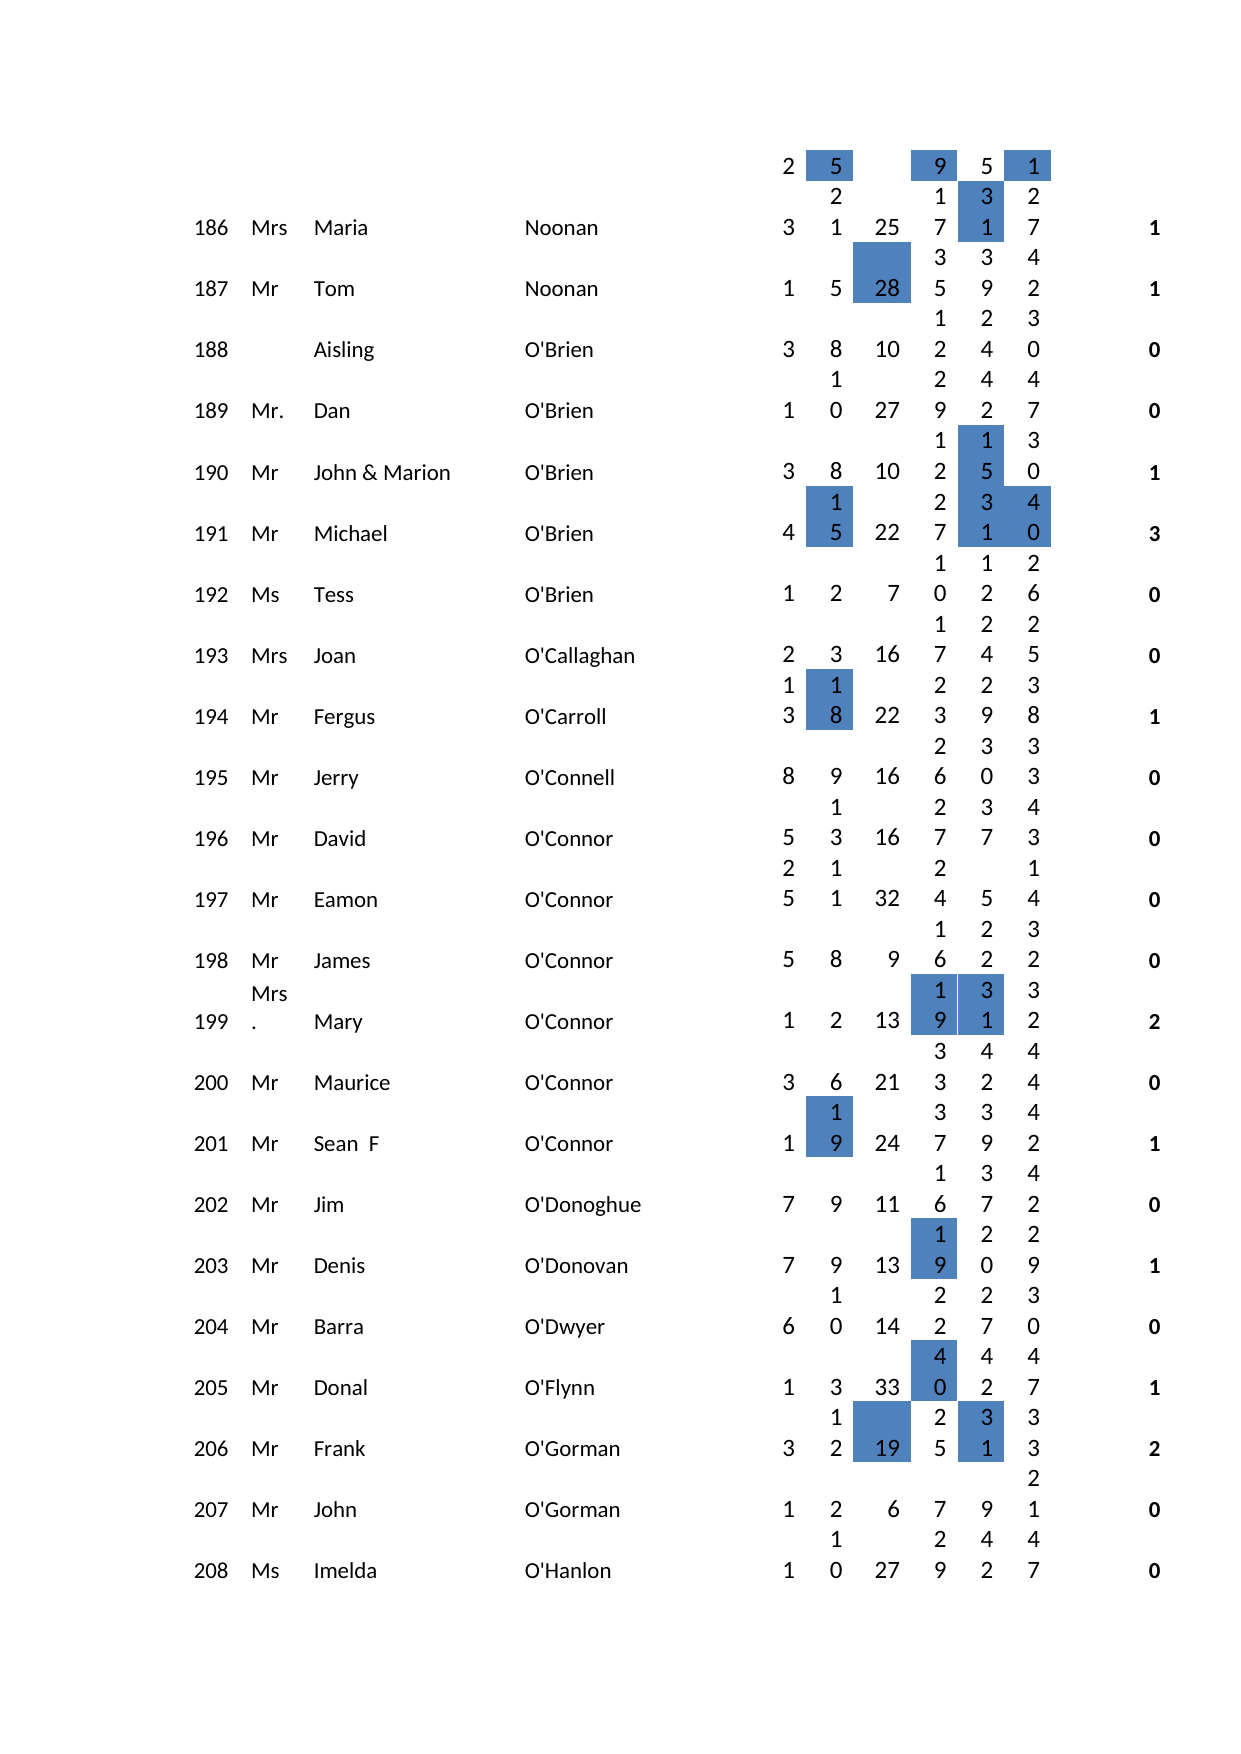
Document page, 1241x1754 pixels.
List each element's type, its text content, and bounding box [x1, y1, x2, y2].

table_cell 1 [759, 364, 806, 425]
table_cell 16 [853, 730, 911, 791]
table_cell 1 [759, 547, 806, 608]
table_cell 12 [911, 425, 957, 486]
table_cell 190 [160, 425, 239, 486]
table_cell 30 [1004, 303, 1051, 364]
table_cell 10 [806, 364, 853, 425]
table_cell O'Connor [513, 852, 759, 913]
table_cell Tom [302, 242, 513, 303]
table_cell 12 [911, 303, 957, 364]
table_cell 19 [853, 1401, 911, 1462]
table_cell 25 [911, 1401, 957, 1462]
table_cell Mr [240, 791, 302, 852]
table_cell 29 [911, 364, 957, 425]
table_cell 7 [759, 1218, 806, 1279]
table_cell 2 [1117, 974, 1192, 1035]
table_cell O'Brien [513, 303, 759, 364]
table_cell 42 [1004, 1157, 1051, 1218]
table_cell 207 [160, 1463, 239, 1523]
table_cell 3 [806, 608, 853, 669]
table_cell 187 [160, 242, 239, 303]
table_cell Maurice [302, 1035, 513, 1096]
table_cell [1051, 486, 1117, 547]
table_cell O'Donovan [513, 1218, 759, 1279]
table_cell 42 [958, 1340, 1004, 1401]
table_cell Mrs [240, 608, 302, 669]
table_cell 18 [806, 669, 853, 730]
table_cell [160, 150, 239, 181]
table_cell O'Gorman [513, 1401, 759, 1462]
table_cell Frank [302, 1401, 513, 1462]
table_cell 203 [160, 1218, 239, 1279]
table_cell 39 [958, 242, 1004, 303]
table_cell 17 [911, 181, 957, 242]
table_cell Dan [302, 364, 513, 425]
table_cell 3 [759, 181, 806, 242]
table_cell 30 [1004, 425, 1051, 486]
table_cell 31 [958, 1401, 1004, 1462]
table_cell 1 [759, 1463, 806, 1523]
table_cell Mr [240, 1463, 302, 1523]
table_cell 198 [160, 913, 239, 974]
table_cell Mr [240, 669, 302, 730]
table_cell 200 [160, 1035, 239, 1096]
table_cell O'Brien [513, 425, 759, 486]
table_cell 29 [1004, 1218, 1051, 1279]
table_cell 22 [853, 669, 911, 730]
table_cell 3 [759, 425, 806, 486]
table_cell Imelda [302, 1524, 513, 1584]
table_cell 1 [759, 242, 806, 303]
table_cell Mr [240, 852, 302, 913]
table_cell 199 [160, 974, 239, 1035]
table_cell Mr [240, 486, 302, 547]
table_cell Tess [302, 547, 513, 608]
table_cell 42 [958, 364, 1004, 425]
table_cell 22 [853, 486, 911, 547]
table_cell Mr [240, 913, 302, 974]
table_cell Mr [240, 425, 302, 486]
table_cell 2 [806, 547, 853, 608]
table_cell 0 [1117, 1035, 1192, 1096]
table_cell 0 [1117, 1157, 1192, 1218]
table_cell Mr [240, 1035, 302, 1096]
table_cell Barra [302, 1279, 513, 1340]
table_cell 0 [1117, 730, 1192, 791]
table_cell Fergus [302, 669, 513, 730]
table_cell Denis [302, 1218, 513, 1279]
table_cell 9 [958, 1463, 1004, 1523]
table_cell Mary [302, 974, 513, 1035]
table_cell [1051, 181, 1117, 242]
table_cell 1 [1117, 242, 1192, 303]
table_cell Mr [240, 1096, 302, 1157]
table_cell 27 [958, 1279, 1004, 1340]
table_cell 10 [806, 1524, 853, 1584]
table_cell [1051, 1279, 1117, 1340]
table_cell Jim [302, 1157, 513, 1218]
table_cell O'Connor [513, 1096, 759, 1157]
table_cell 15 [806, 486, 853, 547]
table_cell 13 [853, 974, 911, 1035]
table_cell O'Brien [513, 364, 759, 425]
table_cell 1 [759, 1524, 806, 1584]
table_cell Mr [240, 242, 302, 303]
table_cell 40 [911, 1340, 957, 1401]
table_cell 33 [1004, 1401, 1051, 1462]
table_cell 7 [911, 1463, 957, 1523]
table_cell 205 [160, 1340, 239, 1401]
table_cell 10 [853, 303, 911, 364]
table_cell John & Marion [302, 425, 513, 486]
table_cell 3 [759, 303, 806, 364]
table_cell 47 [1004, 1524, 1051, 1584]
table_cell 42 [958, 1524, 1004, 1584]
table_cell 197 [160, 852, 239, 913]
table_cell 32 [853, 852, 911, 913]
table_cell 8 [806, 425, 853, 486]
table_cell 28 [853, 242, 911, 303]
table_cell 27 [1004, 181, 1051, 242]
table_cell 192 [160, 547, 239, 608]
table_cell Michael [302, 486, 513, 547]
table_cell 8 [806, 913, 853, 974]
table_cell Mrs. [240, 974, 302, 1035]
table_cell 5 [958, 852, 1004, 913]
table_cell [1051, 547, 1117, 608]
table_cell 188 [160, 303, 239, 364]
table_cell 32 [1004, 913, 1051, 974]
table_cell 27 [853, 364, 911, 425]
table_cell 2 [759, 608, 806, 669]
table_cell 5 [806, 150, 853, 181]
table_cell 42 [1004, 1096, 1051, 1157]
table_cell 47 [1004, 1340, 1051, 1401]
table_cell [1051, 242, 1117, 303]
table_cell 39 [958, 1096, 1004, 1157]
table_cell O'Hanlon [513, 1524, 759, 1584]
table_cell 0 [1117, 791, 1192, 852]
table_cell 11 [806, 852, 853, 913]
table_cell [1051, 730, 1117, 791]
table_cell 20 [958, 1218, 1004, 1279]
table_cell 17 [911, 608, 957, 669]
table_cell 193 [160, 608, 239, 669]
table_cell 1 [1117, 425, 1192, 486]
table_cell 30 [1004, 1279, 1051, 1340]
table_cell 40 [1004, 486, 1051, 547]
table_cell [853, 150, 911, 181]
table_cell 2 [759, 150, 806, 181]
table_cell Mr [240, 1279, 302, 1340]
table_cell 6 [853, 1463, 911, 1523]
table_cell 13 [759, 669, 806, 730]
table_cell 10 [911, 547, 957, 608]
table_cell 2 [806, 974, 853, 1035]
table_cell Noonan [513, 181, 759, 242]
table_cell 23 [911, 669, 957, 730]
table_cell Mr [240, 1157, 302, 1218]
table_cell 42 [1004, 242, 1051, 303]
table_cell 33 [853, 1340, 911, 1401]
table_cell 38 [1004, 669, 1051, 730]
table_cell Joan [302, 608, 513, 669]
table_cell 25 [759, 852, 806, 913]
table_cell 14 [853, 1279, 911, 1340]
table_cell 12 [806, 1401, 853, 1462]
table_cell 204 [160, 1279, 239, 1340]
table_cell [1051, 608, 1117, 669]
table_cell 3 [759, 1401, 806, 1462]
table_cell 0 [1117, 852, 1192, 913]
table_cell [240, 303, 302, 364]
table_cell 37 [958, 1157, 1004, 1218]
table_cell [1051, 303, 1117, 364]
table_cell 30 [958, 730, 1004, 791]
table_cell [1051, 364, 1117, 425]
table_cell 10 [853, 425, 911, 486]
table_cell 31 [958, 974, 1004, 1035]
table_cell 27 [911, 791, 957, 852]
table_cell 43 [1004, 791, 1051, 852]
table_cell 21 [1004, 1463, 1051, 1523]
table_cell 2 [1117, 1401, 1192, 1462]
table_cell Ms [240, 547, 302, 608]
table_cell O'Callaghan [513, 608, 759, 669]
table_cell 1 [1117, 1096, 1192, 1157]
table_cell O'Connor [513, 974, 759, 1035]
table_cell 2 [806, 1463, 853, 1523]
table_cell 202 [160, 1157, 239, 1218]
table_cell [1051, 1524, 1117, 1584]
table_cell [1051, 913, 1117, 974]
table_cell 44 [1004, 1035, 1051, 1096]
table_cell O'Brien [513, 547, 759, 608]
table_cell [1051, 1096, 1117, 1157]
table_cell 26 [911, 730, 957, 791]
table_cell Mr. [240, 364, 302, 425]
table_cell 1 [759, 974, 806, 1035]
table_cell 0 [1117, 913, 1192, 974]
table_cell 0 [1117, 1279, 1192, 1340]
table_cell Mrs [240, 181, 302, 242]
table_cell 5 [759, 791, 806, 852]
table_cell 206 [160, 1401, 239, 1462]
table_cell 3 [806, 1340, 853, 1401]
table_cell 16 [911, 913, 957, 974]
table_cell 6 [759, 1279, 806, 1340]
table_cell Mr [240, 1401, 302, 1462]
table_cell David [302, 791, 513, 852]
table_cell O'Connor [513, 1035, 759, 1096]
table_cell 8 [759, 730, 806, 791]
table_cell 24 [853, 1096, 911, 1157]
table_cell 9 [806, 1157, 853, 1218]
table_cell 31 [958, 181, 1004, 242]
table_cell [1051, 150, 1117, 181]
table_cell 12 [958, 547, 1004, 608]
table_cell 5 [958, 150, 1004, 181]
table_cell 0 [1117, 547, 1192, 608]
table_cell [1051, 425, 1117, 486]
table_cell O'Donoghue [513, 1157, 759, 1218]
table_cell 201 [160, 1096, 239, 1157]
table_cell 0 [1117, 303, 1192, 364]
table_cell 19 [911, 1218, 957, 1279]
table_cell 9 [806, 1218, 853, 1279]
table_cell 37 [958, 791, 1004, 852]
table_cell 16 [911, 1157, 957, 1218]
table_cell 21 [806, 181, 853, 242]
table_cell 4 [759, 486, 806, 547]
table_cell [1051, 669, 1117, 730]
table_cell 9 [806, 730, 853, 791]
table_cell 37 [911, 1096, 957, 1157]
table_cell 33 [911, 1035, 957, 1096]
table_cell O'Connell [513, 730, 759, 791]
table_cell O'Brien [513, 486, 759, 547]
table_cell 13 [853, 1218, 911, 1279]
table_cell 24 [911, 852, 957, 913]
table_cell 22 [911, 1279, 957, 1340]
table_cell 6 [806, 1035, 853, 1096]
table_cell 208 [160, 1524, 239, 1584]
table_cell Mr [240, 1218, 302, 1279]
table_cell O'Flynn [513, 1340, 759, 1401]
table_cell 7 [853, 547, 911, 608]
table_cell Donal [302, 1340, 513, 1401]
table_cell 16 [853, 791, 911, 852]
table_cell James [302, 913, 513, 974]
table_cell Aisling [302, 303, 513, 364]
table_cell [1051, 974, 1117, 1035]
table_cell O'Connor [513, 913, 759, 974]
table_cell 7 [759, 1157, 806, 1218]
table_cell [1051, 1218, 1117, 1279]
table_cell [1051, 1401, 1117, 1462]
table_cell 19 [806, 1096, 853, 1157]
table_cell [1051, 1157, 1117, 1218]
table_cell 186 [160, 181, 239, 242]
table_cell O'Connor [513, 791, 759, 852]
table_cell 8 [806, 303, 853, 364]
table_cell O'Carroll [513, 669, 759, 730]
table_cell 13 [806, 791, 853, 852]
table_cell 3 [1117, 486, 1192, 547]
table_cell 11 [853, 1157, 911, 1218]
table_cell 1 [759, 1096, 806, 1157]
table_cell 1 [1004, 150, 1051, 181]
table_cell 31 [958, 486, 1004, 547]
table_cell 14 [1004, 852, 1051, 913]
table_cell [1117, 150, 1192, 181]
table_cell Mr [240, 1340, 302, 1401]
table_cell 1 [1117, 669, 1192, 730]
table_cell 1 [1117, 1340, 1192, 1401]
table_cell 21 [853, 1035, 911, 1096]
table_cell 29 [958, 669, 1004, 730]
table_cell 5 [759, 913, 806, 974]
table_cell [302, 150, 513, 181]
table_cell Ms [240, 1524, 302, 1584]
table_cell O'Dwyer [513, 1279, 759, 1340]
table_cell Sean F [302, 1096, 513, 1157]
table_cell 19 [911, 974, 957, 1035]
table_cell Mr [240, 730, 302, 791]
table_cell [513, 150, 759, 181]
table_cell 0 [1117, 1463, 1192, 1523]
table_cell 9 [853, 913, 911, 974]
table_cell 29 [911, 1524, 957, 1584]
table_cell 22 [958, 913, 1004, 974]
table_cell 191 [160, 486, 239, 547]
table_cell 0 [1117, 364, 1192, 425]
table_cell 5 [806, 242, 853, 303]
table_cell 27 [853, 1524, 911, 1584]
table_cell 42 [958, 1035, 1004, 1096]
table_cell 3 [759, 1035, 806, 1096]
table_cell 25 [1004, 608, 1051, 669]
table_cell 196 [160, 791, 239, 852]
table_cell 189 [160, 364, 239, 425]
table_cell 1 [1117, 181, 1192, 242]
table_cell 16 [853, 608, 911, 669]
table_cell 0 [1117, 608, 1192, 669]
table_cell 10 [806, 1279, 853, 1340]
table_cell 47 [1004, 364, 1051, 425]
table_cell Jerry [302, 730, 513, 791]
table_cell 1 [1117, 1218, 1192, 1279]
table_cell 9 [911, 150, 957, 181]
table_cell 1 [759, 1340, 806, 1401]
table_cell [1051, 852, 1117, 913]
table_cell 24 [958, 303, 1004, 364]
table_cell 27 [911, 486, 957, 547]
table_cell O'Gorman [513, 1463, 759, 1523]
table_cell 195 [160, 730, 239, 791]
table_cell [240, 150, 302, 181]
table_cell John [302, 1463, 513, 1523]
table_cell [1051, 1035, 1117, 1096]
table_cell [1051, 1463, 1117, 1523]
table_cell [1051, 791, 1117, 852]
table_cell 25 [853, 181, 911, 242]
table_cell [1051, 1340, 1117, 1401]
table_cell 35 [911, 242, 957, 303]
table_cell 194 [160, 669, 239, 730]
table_cell Maria [302, 181, 513, 242]
table_cell 32 [1004, 974, 1051, 1035]
table_cell 24 [958, 608, 1004, 669]
table_cell Eamon [302, 852, 513, 913]
table_cell 15 [958, 425, 1004, 486]
table_cell 33 [1004, 730, 1051, 791]
table_cell Noonan [513, 242, 759, 303]
table_cell 26 [1004, 547, 1051, 608]
table_cell 0 [1117, 1524, 1192, 1584]
